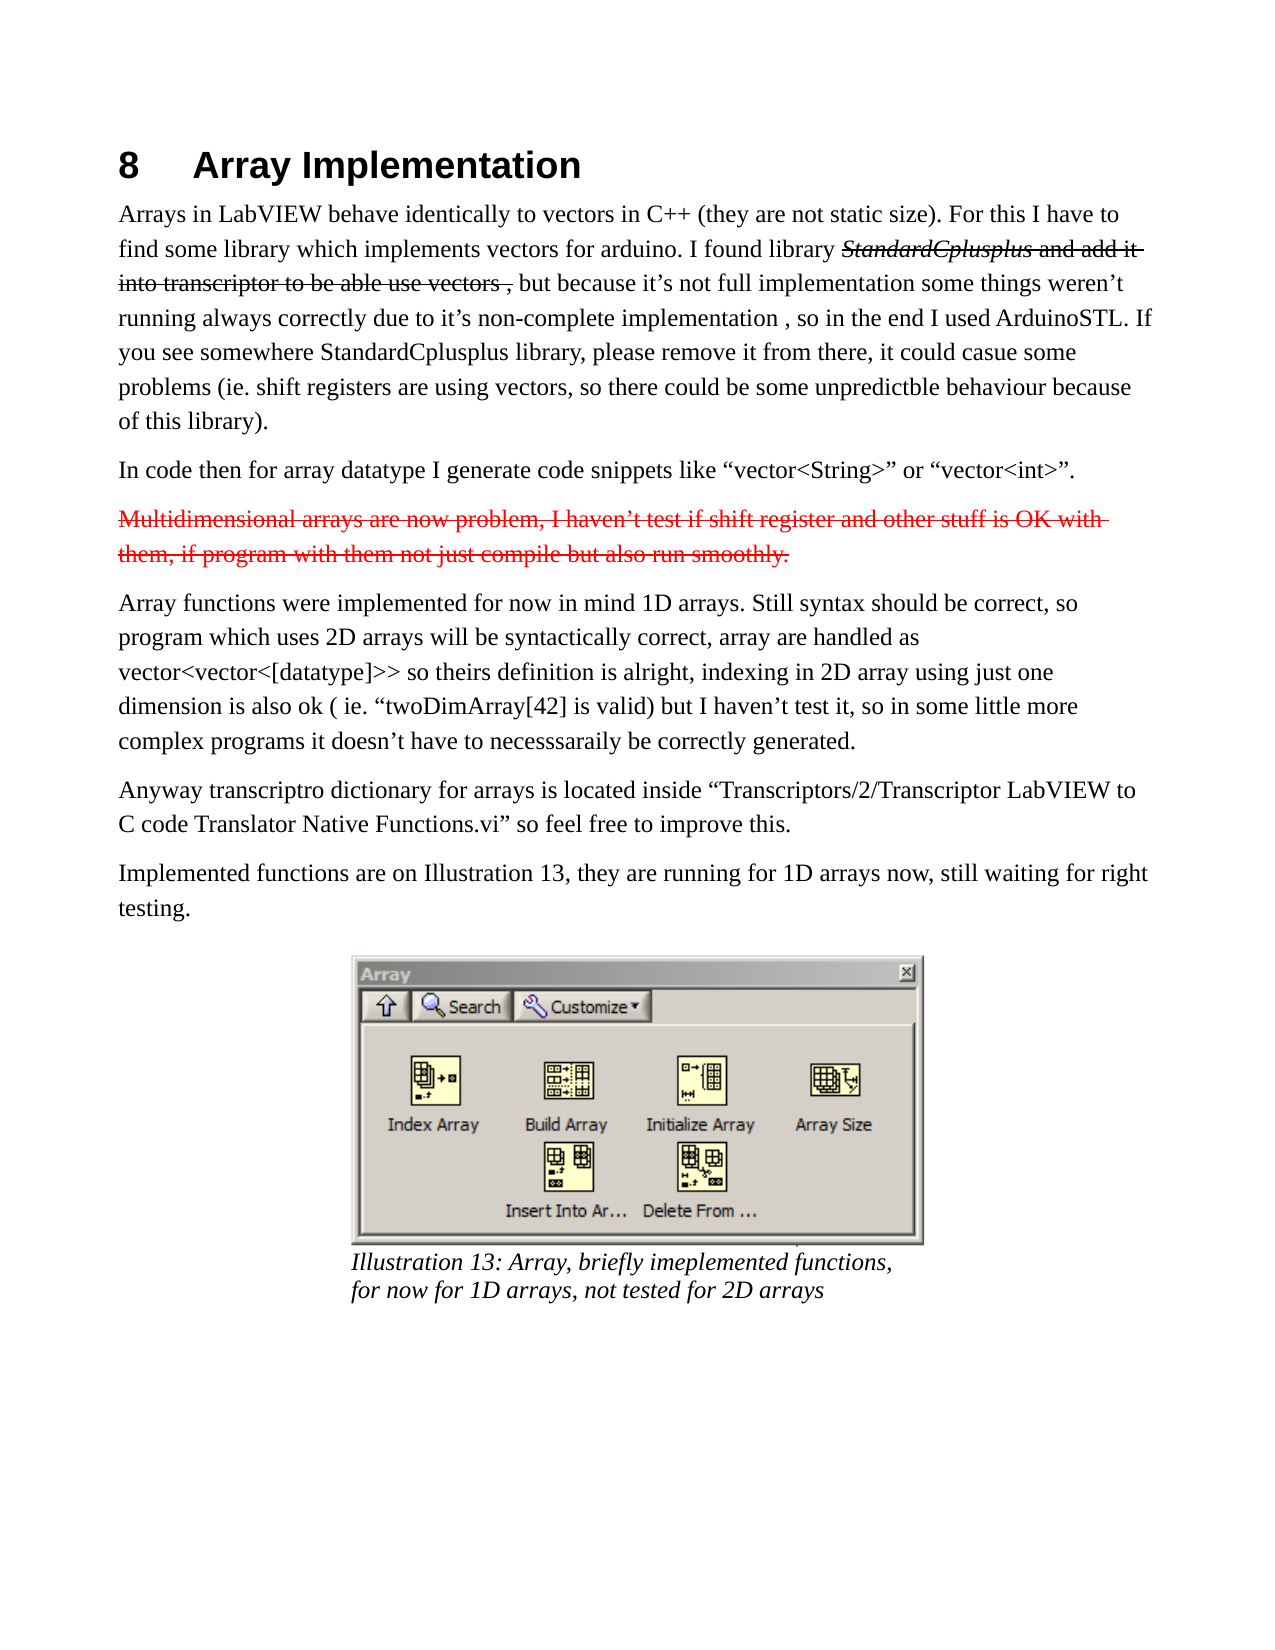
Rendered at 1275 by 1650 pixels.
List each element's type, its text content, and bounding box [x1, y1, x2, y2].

text Implemented functions are on Illustration 13, they are running for 1D arrays now, still waiting for right testing. [118, 858, 1157, 922]
subtitle Array Implementation [118, 143, 1157, 187]
text Multidimensional arrays are now problem, I haven’t test if shift register and other stuff is OK with them, if program with them not just compile but also run smoothly. [118, 504, 1157, 567]
text Illustration 13: Array, briefly imeplemented functions, for now for 1D arrays, not tested for 2D arrays [351, 1247, 924, 1304]
text In code then for array datatype I generate code snippets like “vector<String>” or “vector<int>”. [118, 455, 1157, 484]
text Anyway transcriptro dictionary for arrays is located inside “Transcriptors/2/Transcriptor LabVIEW to C code Translator Native Functions.vi” so feel free to improve this. [118, 775, 1157, 838]
text Arrays in LabVIEW behave identically to vectors in C++ (they are not static size). For this I have to find some library which implements vectors for arduino. I found library StandardCplusplus and add it into transcriptor to be able use vectors , but because it’s not full implementation some things weren’t running always correctly due to it’s non-complete implementation , so in the end I used ArduinoSTL. If you see somewhere StandardCplusplus library, please remove it from there, it could casue some problems (ie. shift registers are using vectors, so there could be some unpredictble behaviour because of this library). [118, 199, 1157, 435]
text Array functions were implemented for now in mind 1D arrays. Still syntax should be correct, so program which uses 2D arrays will be syntactically correct, array are handled as vector<vector<[datatype]>> so theirs definition is alright, indexing in 2D array using just one dimension is also ok ( ie. “twoDimArray[42] is valid) but I haven’t test it, so in some little more complex programs it doesn’t have to necesssaraily be correctly generated. [118, 588, 1157, 754]
picture [350, 954, 925, 1247]
